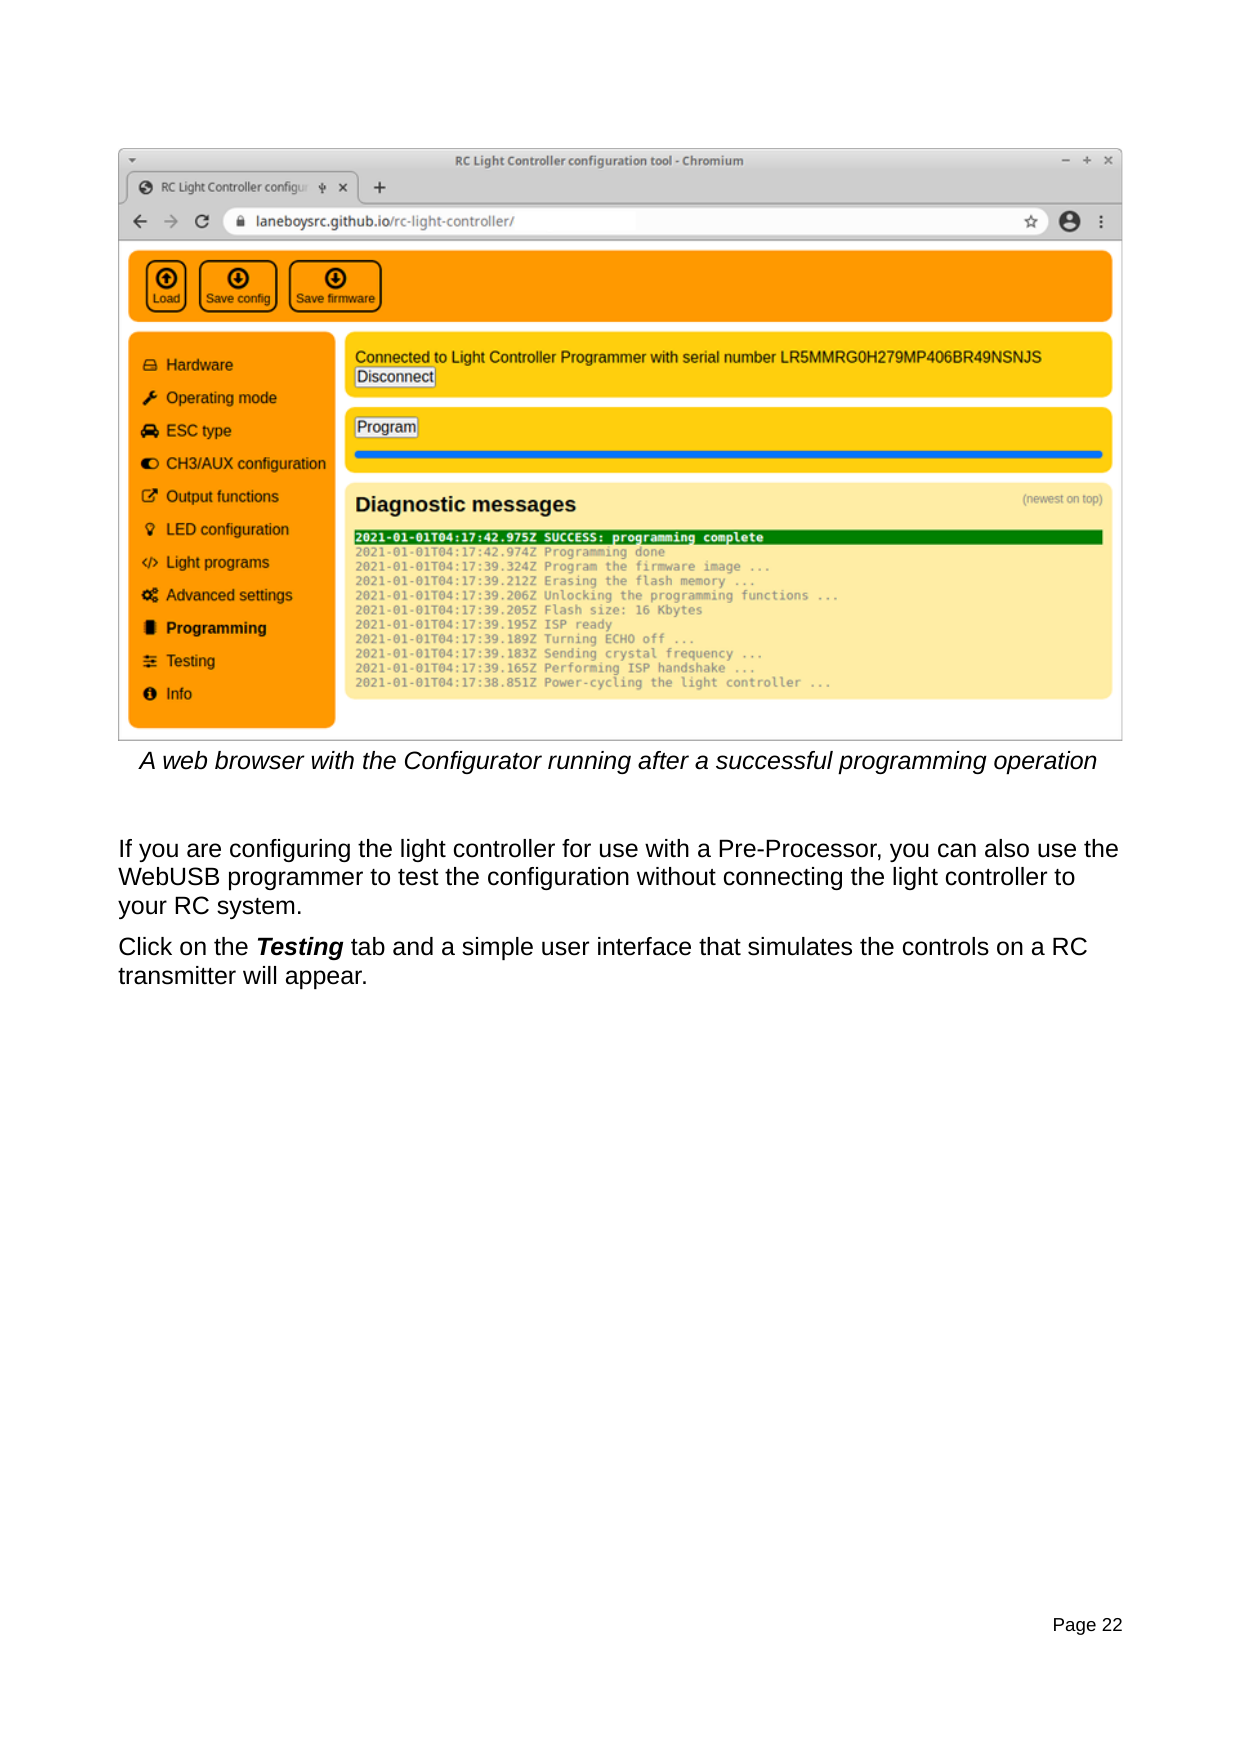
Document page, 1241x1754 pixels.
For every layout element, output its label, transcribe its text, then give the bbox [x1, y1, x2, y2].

picture [118, 148, 1123, 741]
text A web browser with the Configurator running after a successful programming operation [118, 741, 1122, 774]
text Click on the Testing tab and a simple user interface that simulates the controls on a RC transmitter will appear. [118, 932, 1122, 990]
text If you are configuring the light controller for use with a Pre-Processor, you can also use the WebUSB programmer to test the configuration without connecting the light controller to your RC system. [118, 833, 1122, 920]
